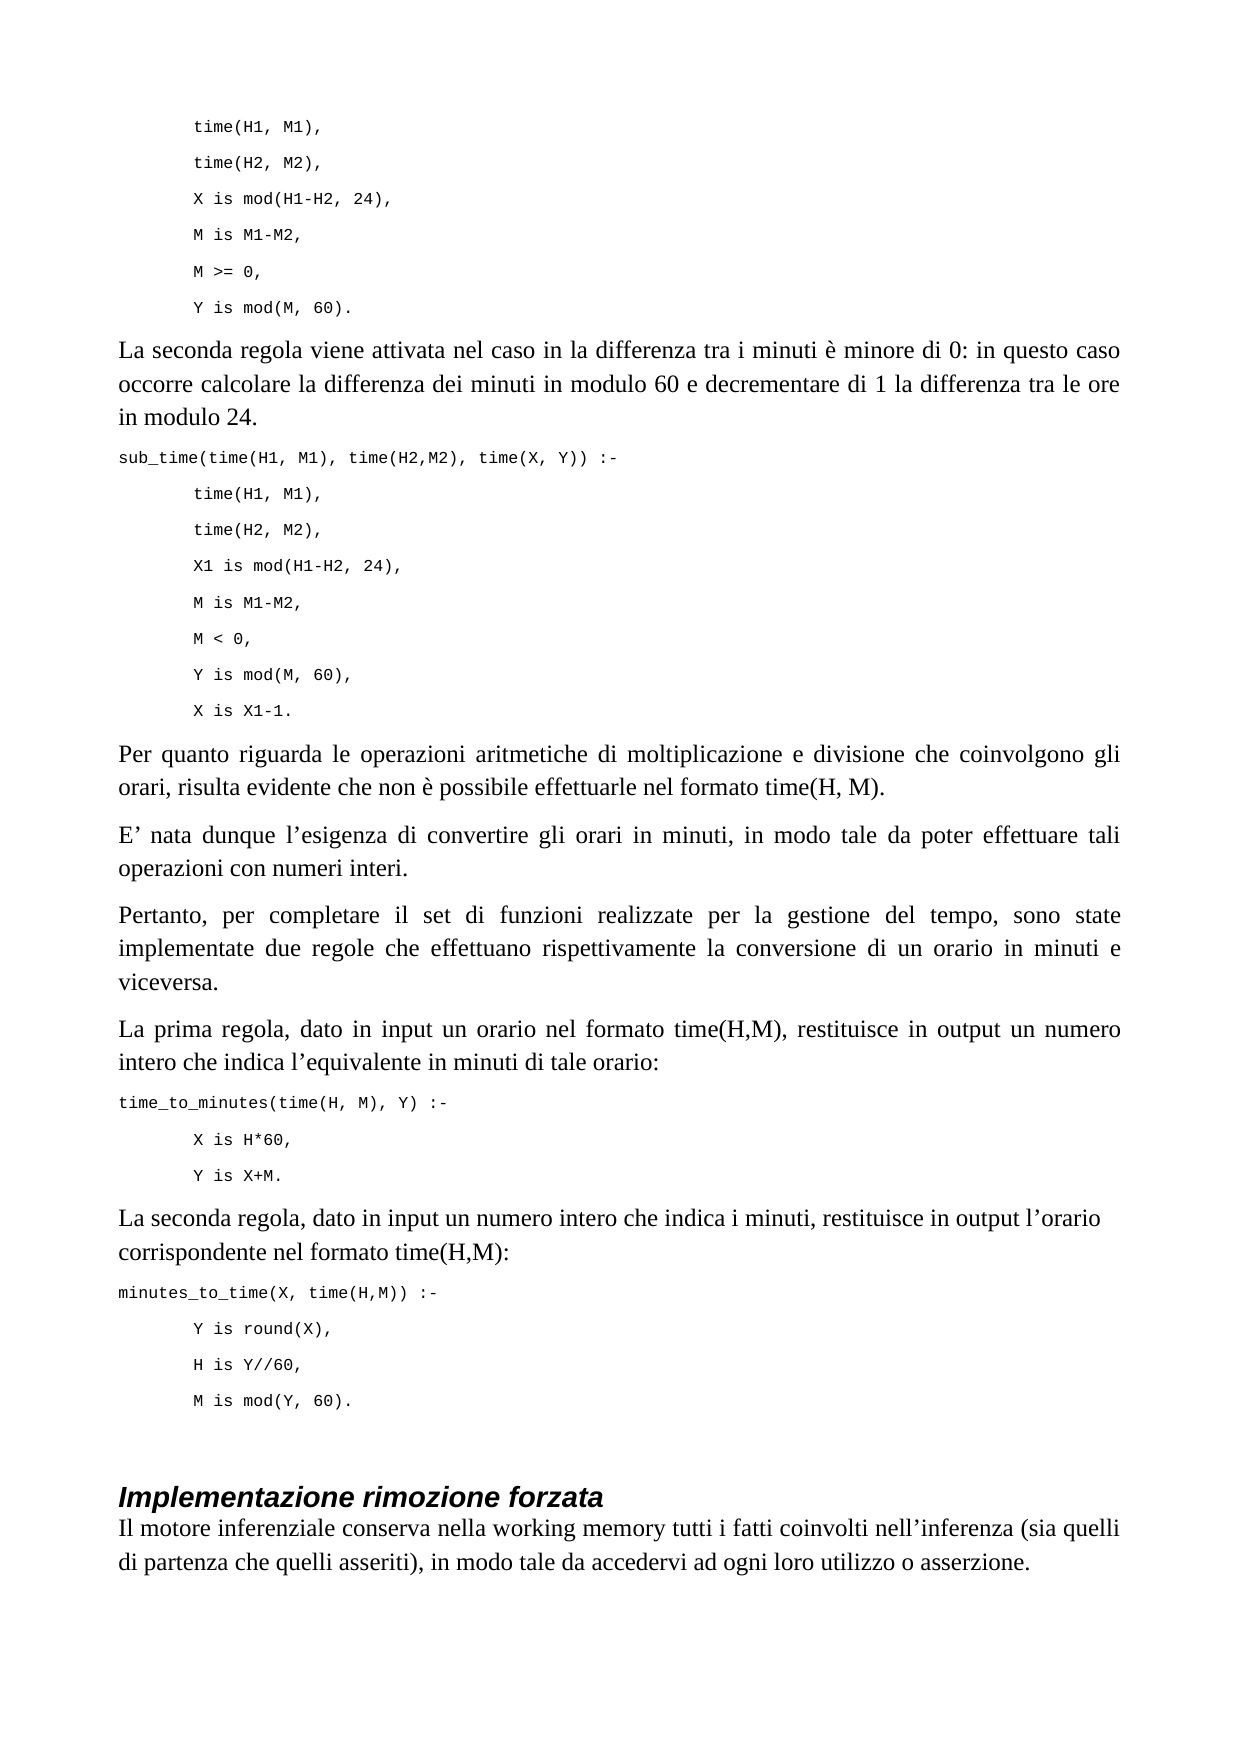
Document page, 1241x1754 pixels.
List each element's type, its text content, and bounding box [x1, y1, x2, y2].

text La seconda regola viene attivata nel caso in la differenza tra i minuti è minore di 0: in questo caso occorre calcolare la differenza dei minuti in modulo 60 e decrementare di 1 la differenza tra le ore in modulo 24. [118, 336, 1122, 430]
text time(H1, M1), [118, 486, 1122, 504]
text time(H1, M1), [118, 118, 1122, 137]
text Per quanto riguarda le operazioni aritmetiche di moltiplicazione e divisione che coinvolgono gli orari, risulta evidente che non è possibile effettuarle nel formato time(H, M). [118, 739, 1122, 801]
text Pertanto, per completare il set di funzioni realizzate per la gestione del tempo, sono state implementate due regole che effettuano rispettivamente la conversione di un orario in minuti e viceversa. [118, 901, 1122, 995]
text M is M1-M2, [118, 594, 1122, 613]
text Y is X+M. [118, 1167, 1122, 1186]
text minutes_to_time(X, time(H,M)) :- [118, 1284, 1122, 1303]
text Y is round(X), [118, 1320, 1122, 1339]
subtitle Implementazione rimozione forzata [118, 1480, 1122, 1513]
text M >= 0, [118, 263, 1122, 282]
text time(H2, M2), [118, 522, 1122, 541]
text X1 is mod(H1-H2, 24), [118, 558, 1122, 577]
text X is X1-1. [118, 703, 1122, 722]
text E’ nata dunque l’esigenza di convertire gli orari in minuti, in modo tale da poter effettuare tali operazioni con numeri interi. [118, 820, 1122, 882]
text H is Y//60, [118, 1357, 1122, 1376]
text M is M1-M2, [118, 227, 1122, 246]
text La prima regola, dato in input un orario nel formato time(H,M), restituisce in output un numero intero che indica l’equivalente in minuti di tale orario: [118, 1014, 1122, 1076]
text Il motore inferenziale conserva nella working memory tutti i fatti coinvolti nell’inferenza (sia quelli di partenza che quelli asseriti), in modo tale da accedervi ad ogni loro utilizzo o asserzione. [118, 1513, 1122, 1575]
text time(H2, M2), [118, 154, 1122, 173]
text Y is mod(M, 60), [118, 667, 1122, 686]
text La seconda regola, dato in input un numero intero che indica i minuti, restituisce in output l’orario corrispondente nel formato time(H,M): [118, 1203, 1122, 1265]
text X is H*60, [118, 1131, 1122, 1150]
text time_to_minutes(time(H, M), Y) :- [118, 1095, 1122, 1114]
text M is mod(Y, 60). [118, 1393, 1122, 1412]
text Y is mod(M, 60). [118, 299, 1122, 318]
text M < 0, [118, 631, 1122, 649]
text X is mod(H1-H2, 24), [118, 191, 1122, 209]
text sub_time(time(H1, M1), time(H2,M2), time(X, Y)) :- [118, 449, 1122, 468]
